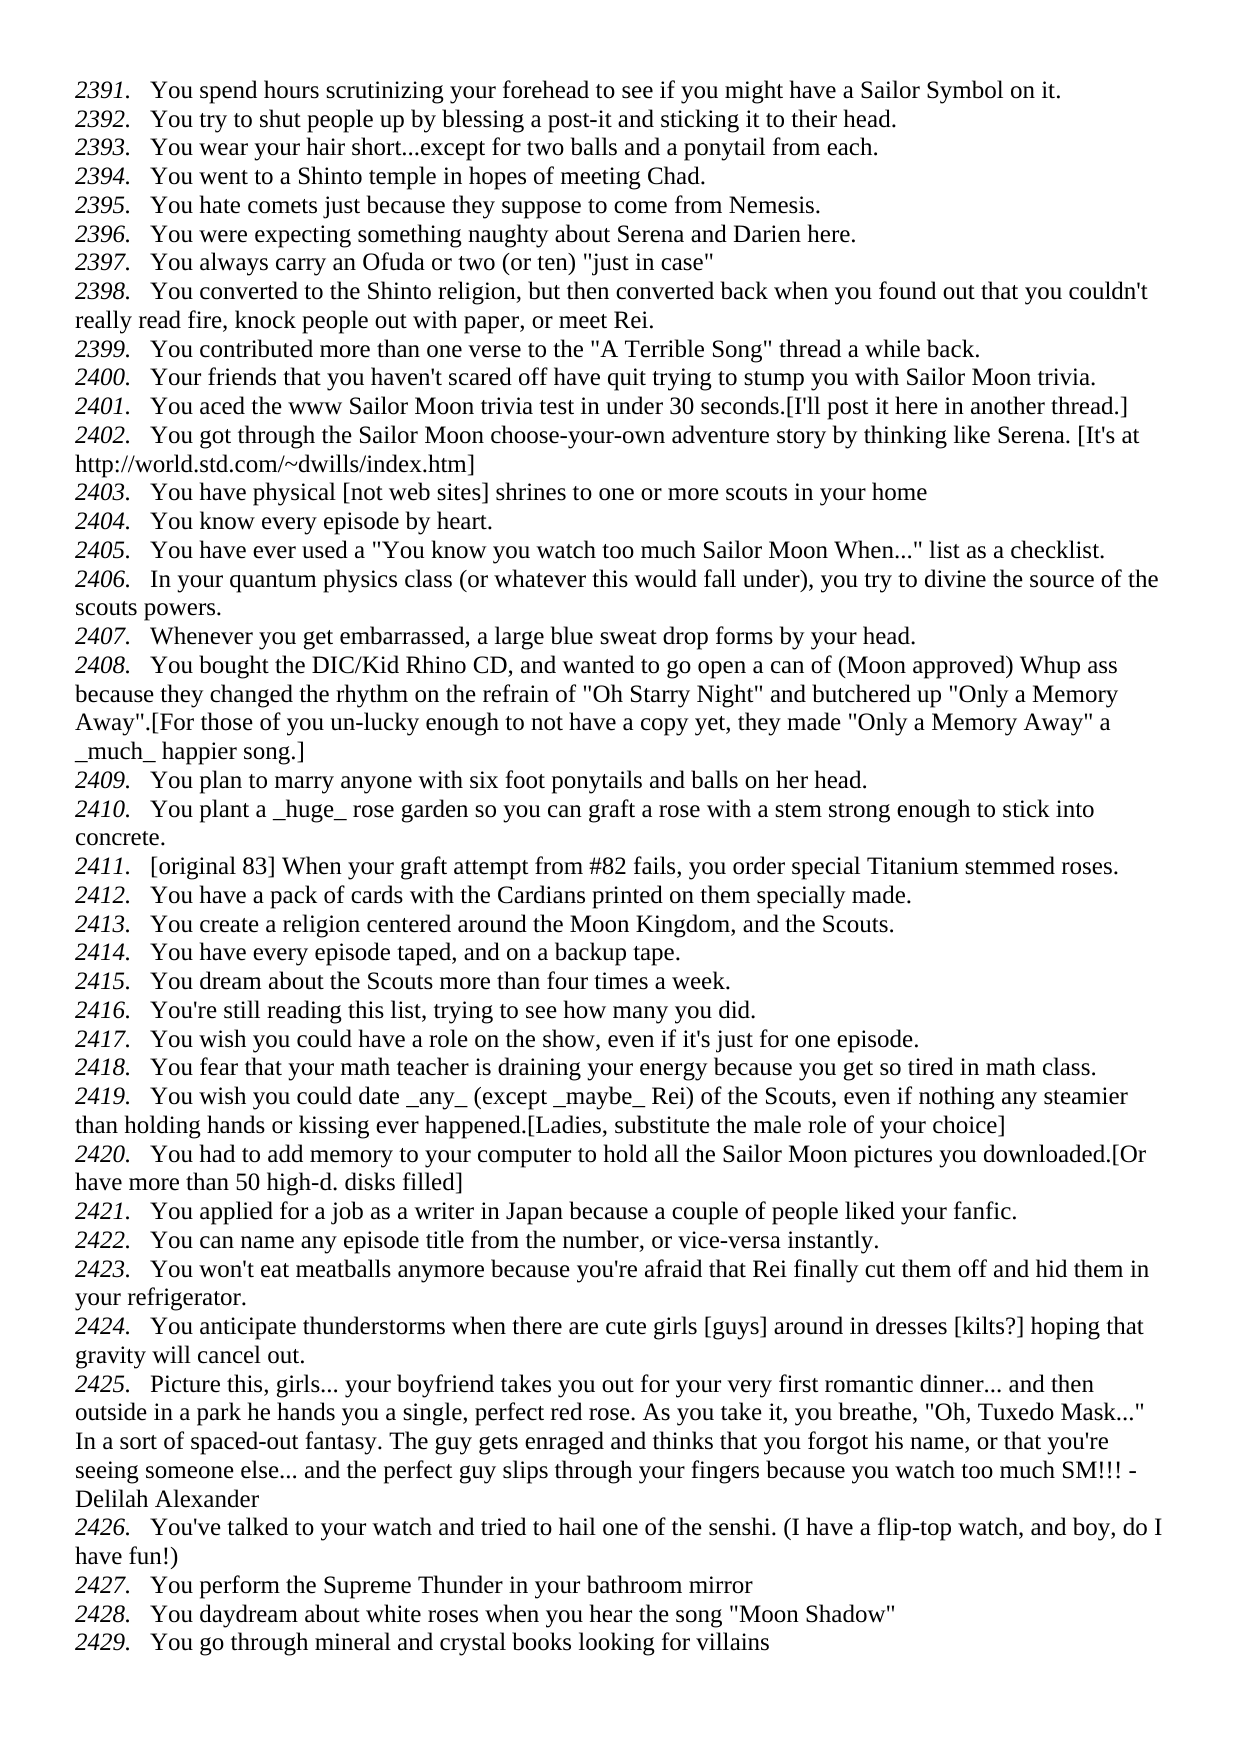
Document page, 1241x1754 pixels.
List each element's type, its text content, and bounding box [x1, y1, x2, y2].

list You applied for a job as a writer in Japan because a couple of people liked your fanfic. [75, 1196, 1165, 1225]
list You've talked to your watch and tried to hail one of the senshi. (I have a flip-top watch, and boy, do I have fun!) [75, 1512, 1165, 1570]
list Picture this, girls... your boyfriend takes you out for your very first romantic dinner... and then outside in a park he hands you a single, perfect red rose. As you take it, you breathe, "Oh, Tuxedo Mask..." In a sort of spaced-out fantasy. The guy gets enraged and thinks that you forgot his name, or that you're seeing someone else... and the perfect guy slips through your fingers because you watch too much SM!!! - Delilah Alexander [75, 1369, 1165, 1512]
list You know every episode by heart. [75, 506, 1165, 535]
list You have a pack of cards with the Cardians printed on them specially made. [75, 880, 1165, 909]
list You can name any episode title from the number, or vice-versa instantly. [75, 1225, 1165, 1254]
list You wish you could have a role on the show, even if it's just for one episode. [75, 1024, 1165, 1052]
list You daydream about white roses when you hear the song "Moon Shadow" [75, 1599, 1165, 1627]
list You're still reading this list, trying to see how many you did. [75, 995, 1165, 1024]
list In your quantum physics class (or whatever this would fall under), you try to divine the source of the scouts powers. [75, 564, 1165, 621]
list [original 83] When your graft attempt from #82 fails, you order special Titanium stemmed roses. [75, 851, 1165, 880]
list Your friends that you haven't scared off have quit trying to stump you with Sailor Moon trivia. [75, 362, 1165, 391]
list You spend hours scrutinizing your forehead to see if you might have a Sailor Symbol on it. [75, 75, 1165, 104]
list You hate comets just because they suppose to come from Nemesis. [75, 190, 1165, 219]
list You try to shut people up by blessing a post-it and sticking it to their head. [75, 104, 1165, 132]
list You dream about the Scouts more than four times a week. [75, 966, 1165, 995]
list You wish you could date _any_ (except _maybe_ Rei) of the Scouts, even if nothing any steamier than holding hands or kissing ever happened.[Ladies, substitute the male role of your choice] [75, 1081, 1165, 1139]
list You have every episode taped, and on a backup tape. [75, 937, 1165, 966]
list Whenever you get embarrassed, a large blue sweat drop forms by your head. [75, 621, 1165, 650]
list You bought the DIC/Kid Rhino CD, and wanted to go open a can of (Moon approved) Whup ass because they changed the rhythm on the refrain of "Oh Starry Night" and butchered up "Only a Memory Away".[For those of you un-lucky enough to not have a copy yet, they made "Only a Memory Away" a _much_ happier song.] [75, 650, 1165, 765]
list You had to add memory to your computer to hold all the Sailor Moon pictures you downloaded.[Or have more than 50 high-d. disks filled] [75, 1139, 1165, 1196]
list You have ever used a "You know you watch too much Sailor Moon When..." list as a checklist. [75, 535, 1165, 564]
list You create a religion centered around the Moon Kingdom, and the Scouts. [75, 909, 1165, 937]
list You converted to the Shinto religion, but then converted back when you found out that you couldn't really read fire, knock people out with paper, or meet Rei. [75, 276, 1165, 334]
list You go through mineral and crystal books looking for villains [75, 1627, 1165, 1656]
list You got through the Sailor Moon choose-your-own adventure story by thinking like Serena. [It's at http://world.std.com/~dwills/index.htm] [75, 420, 1165, 477]
list You anticipate thunderstorms when there are cute girls [guys] around in dresses [kilts?] hoping that gravity will cancel out. [75, 1311, 1165, 1369]
list You always carry an Ofuda or two (or ten) "just in case" [75, 247, 1165, 276]
list You fear that your math teacher is draining your energy because you get so tired in math class. [75, 1052, 1165, 1081]
list You have physical [not web sites] shrines to one or more scouts in your home [75, 477, 1165, 506]
list You perform the Supreme Thunder in your bathroom mirror [75, 1570, 1165, 1599]
list You were expecting something naughty about Serena and Darien here. [75, 219, 1165, 247]
list You went to a Shinto temple in hopes of meeting Chad. [75, 161, 1165, 190]
list You plant a _huge_ rose garden so you can graft a rose with a stem strong enough to stick into concrete. [75, 794, 1165, 851]
list You aced the www Sailor Moon trivia test in under 30 seconds.[I'll post it here in another thread.] [75, 391, 1165, 420]
list You won't eat meatballs anymore because you're afraid that Rei finally cut them off and hid them in your refrigerator. [75, 1254, 1165, 1311]
list You contributed more than one verse to the "A Terrible Song" thread a while back. [75, 334, 1165, 362]
list You plan to marry anyone with six foot ponytails and balls on her head. [75, 765, 1165, 794]
list You wear your hair short...except for two balls and a ponytail from each. [75, 132, 1165, 161]
